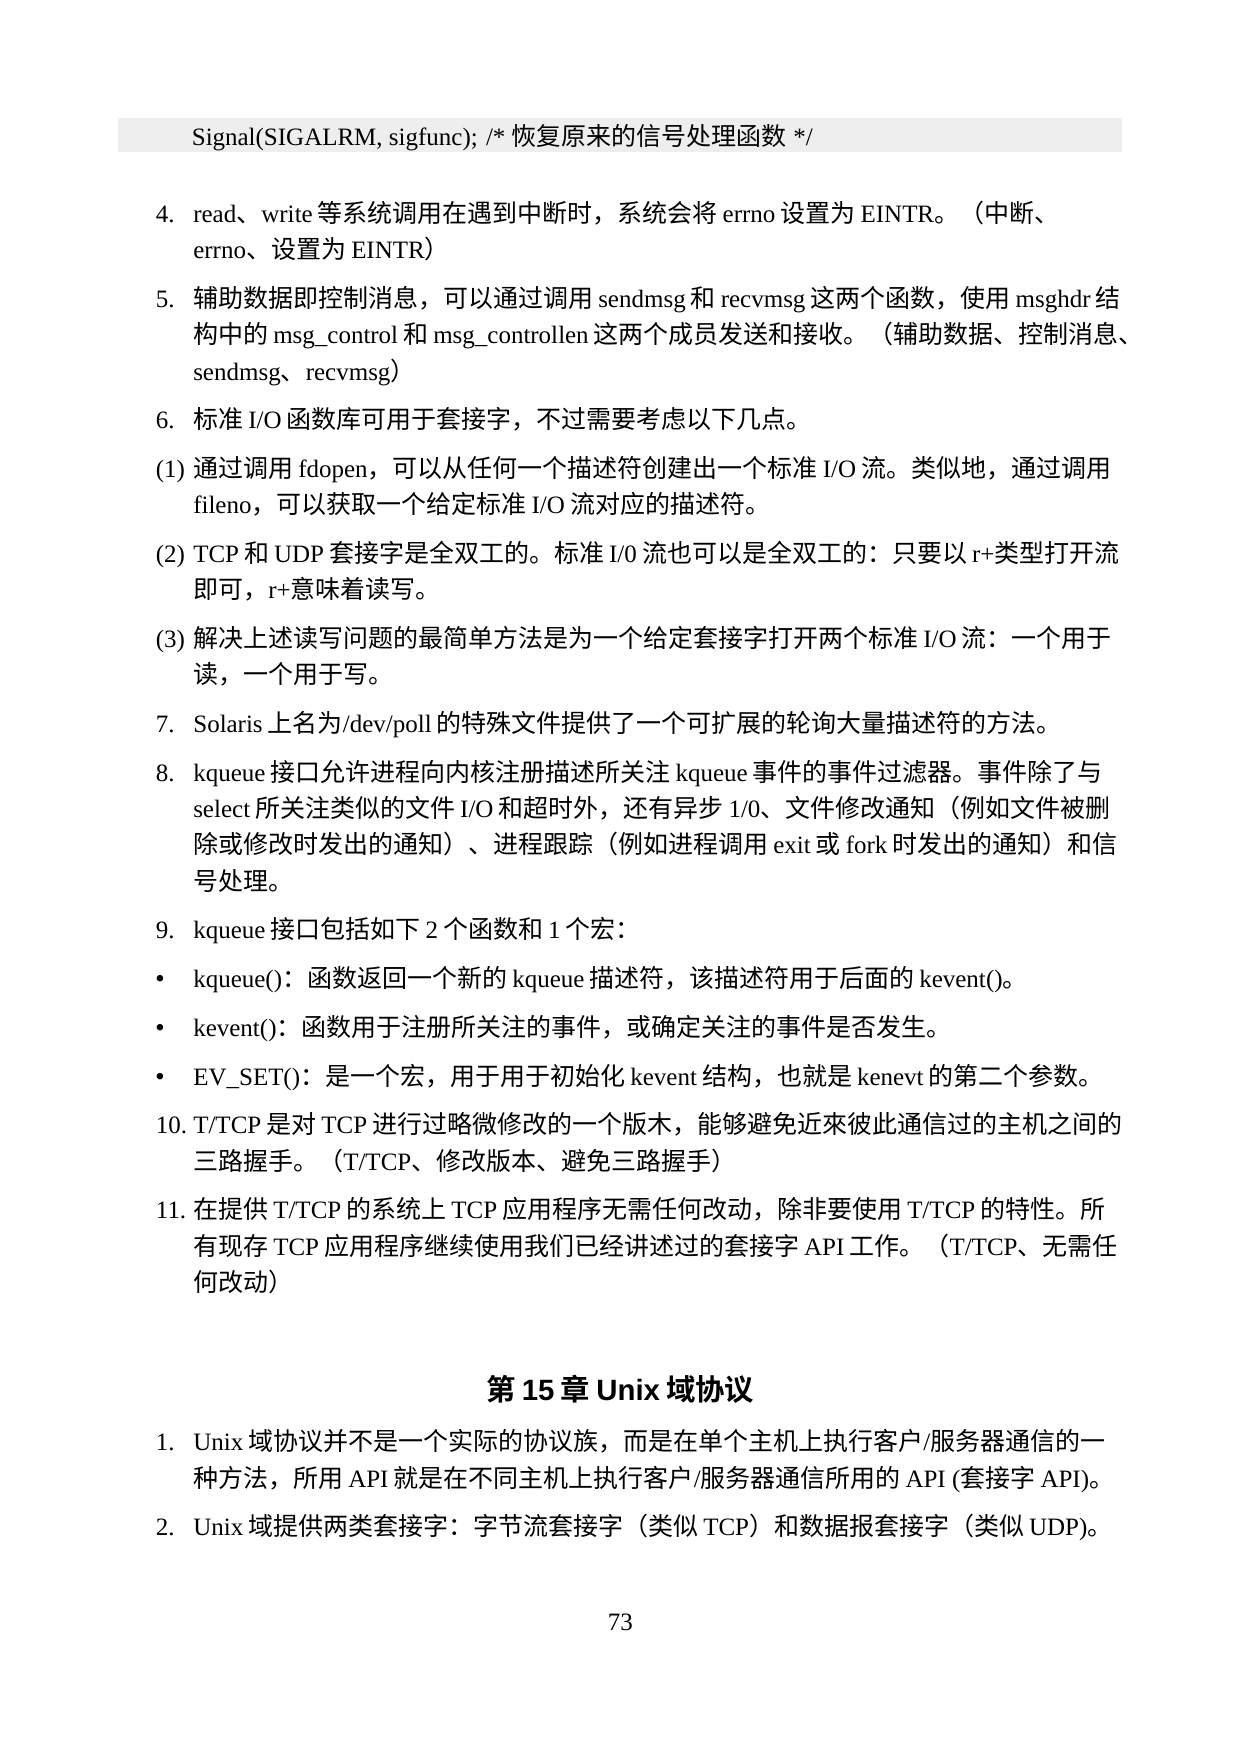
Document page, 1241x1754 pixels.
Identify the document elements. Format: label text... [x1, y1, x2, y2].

subtitle 第15章 Unix域协议 [118, 1367, 1122, 1409]
list kqueue接口允许进程向内核注册描述所关注kqueue事件的事件过滤器。事件除了与select所关注类似的文件I/O和超时外，还有异步1/0、文件修改通知（例如文件被删除或修改时发出的通知）、进程跟踪（例如进程调用exit或fork时发出的通知）和信号处理。 [156, 752, 1122, 897]
list kevent()：函数用于注册所关注的事件，或确定关注的事件是否发生。 [156, 1007, 1122, 1043]
list 标准I/O函数库可用于套接字，不过需要考虑以下几点。 [156, 400, 1122, 436]
list 辅助数据即控制消息，可以通过调用sendmsg和recvmsg这两个函数，使用msghdr结构中的msg_control和msg_controllen这两个成员发送和接收。（辅助数据、控制消息、sendmsg、recvmsg） [156, 278, 1122, 387]
table_header Signal(SIGALRM, sigfunc); /* 恢复原来的信号处理函数 */ [118, 118, 1122, 152]
list T/TCP是对TCP进行过略微修改的一个版木，能够避免近來彼此通信过的主机之间的三路握手。（T/TCP、修改版本、避免三路握手） [156, 1105, 1122, 1177]
list read、write等系统调用在遇到中断时，系统会将errno设置为EINTR。（中断、errno、设置为EINTR） [156, 193, 1122, 266]
list Solaris上名为/dev/poll的特殊文件提供了一个可扩展的轮询大量描述符的方法。 [156, 703, 1122, 740]
list Unix域协议并不是一个实际的协议族，而是在单个主机上执行客户/服务器通信的一种方法，所用API就是在不同主机上执行客户/服务器通信所用的API (套接字API)。 [156, 1422, 1122, 1494]
list 解决上述读写问题的最简单方法是为一个给定套接字打开两个标准I/O流：一个用于读，一个用于写。 [156, 618, 1122, 691]
list EV_SET()：是一个宏，用于用于初始化kevent结构，也就是kenevt的第二个参数。 [156, 1056, 1122, 1092]
list Unix域提供两类套接字：字节流套接字（类似TCP）和数据报套接字（类似UDP)。 [156, 1507, 1122, 1543]
list 在提供T/TCP的系统上TCP应用程序无需任何改动，除非要使用T/TCP的特性。所有现存TCP应用程序继续使用我们已经讲述过的套接字API工作。（T/TCP、无需任何改动） [156, 1190, 1122, 1298]
list kqueue接口包括如下2个函数和1个宏： [156, 910, 1122, 946]
list 通过调用fdopen，可以从任何一个描述符创建出一个标准I/O流。类似地，通过调用fileno，可以获取一个给定标准I/O流对应的描述符。 [156, 448, 1122, 521]
list kqueue()：函数返回一个新的kqueue描述符，该描述符用于后面的kevent()。 [156, 958, 1122, 995]
list TCP和UDP套接字是全双工的。标准I/0流也可以是全双工的：只要以r+类型打开流即可，r+意味着读写。 [156, 533, 1122, 606]
